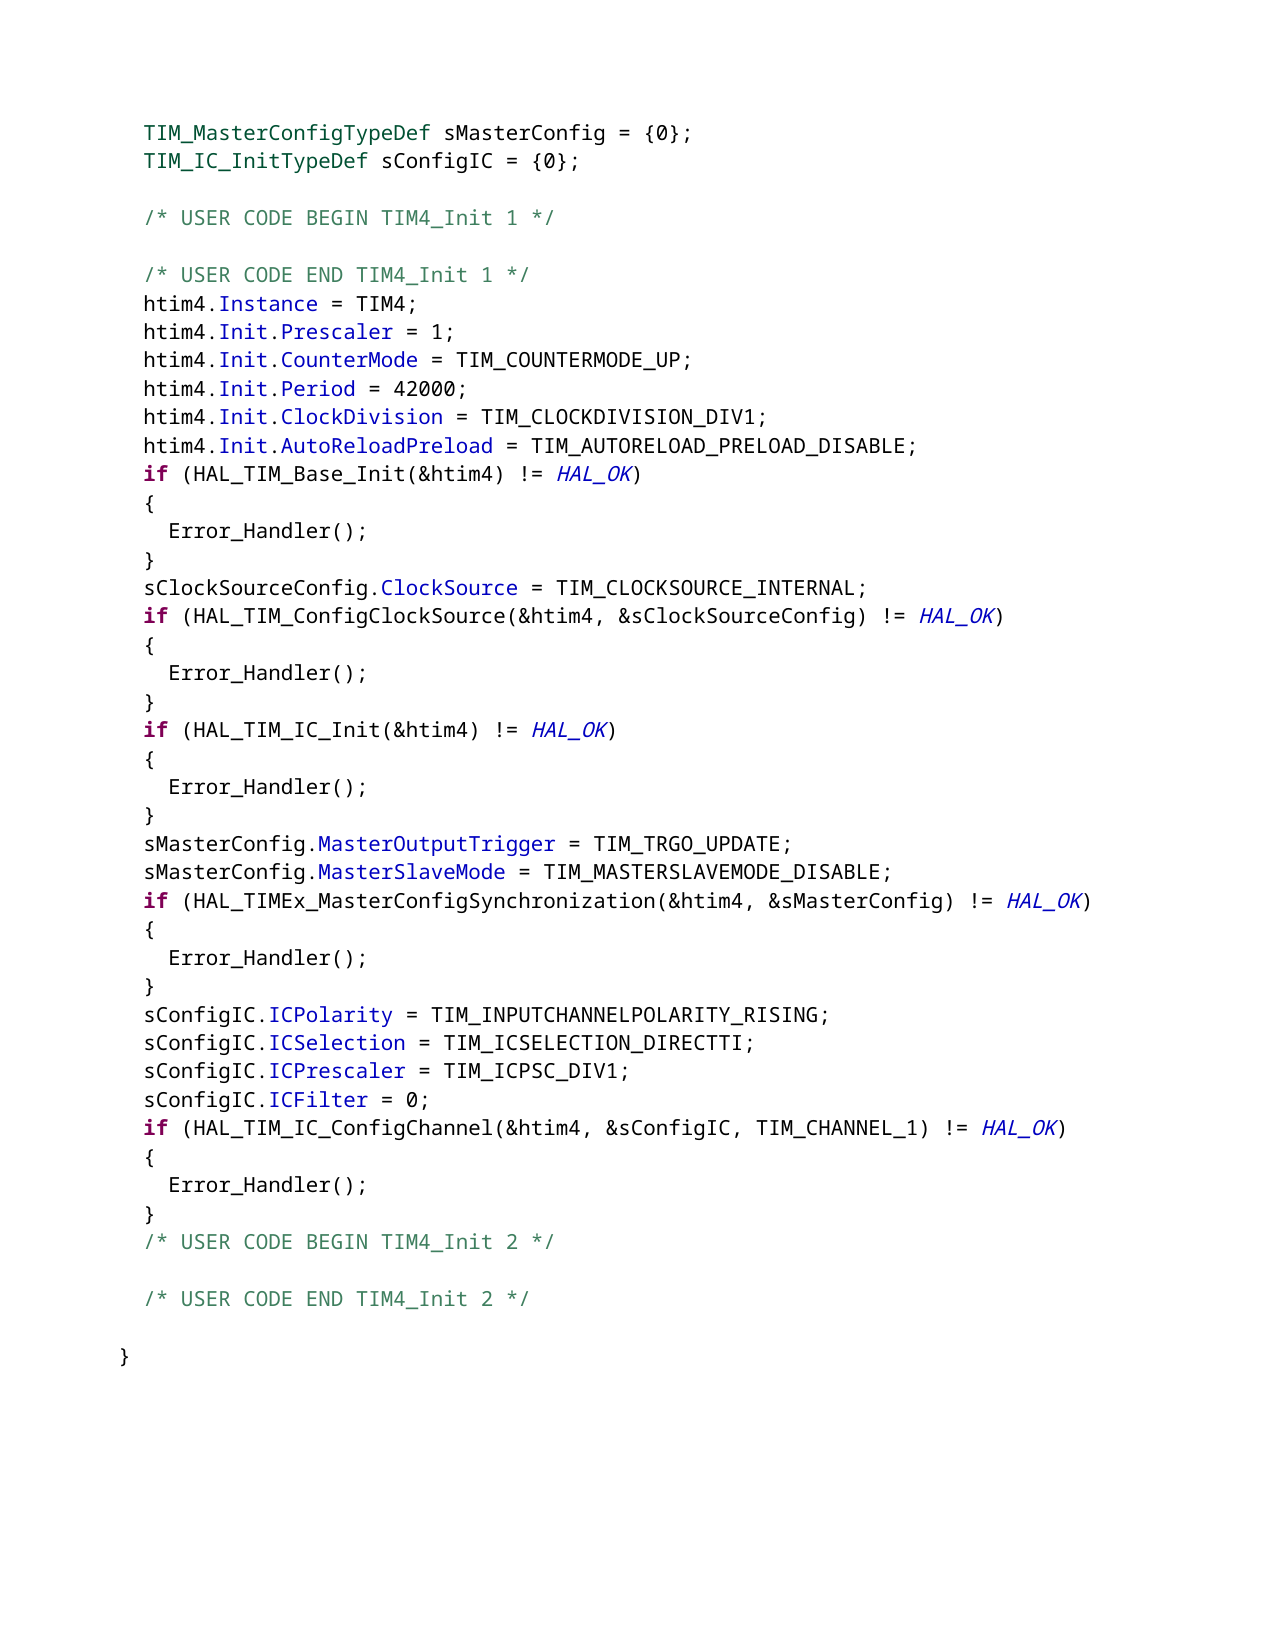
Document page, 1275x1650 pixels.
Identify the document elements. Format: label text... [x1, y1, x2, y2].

text TIM_IC_InitTypeDef sConfigIC = {0}; [118, 147, 1157, 175]
text Error_Handler(); [118, 943, 1157, 971]
text sConfigIC.ICSelection = TIM_ICSELECTION_DIRECTTI; [118, 1028, 1157, 1057]
text } [118, 1199, 1157, 1227]
text Error_Handler(); [118, 772, 1157, 801]
text } [118, 971, 1157, 1000]
text htim4.Instance = TIM4; [118, 289, 1157, 317]
text sConfigIC.ICPrescaler = TIM_ICPSC_DIV1; [118, 1057, 1157, 1085]
text sMasterConfig.MasterSlaveMode = TIM_MASTERSLAVEMODE_DISABLE; [118, 857, 1157, 886]
text } [118, 545, 1157, 573]
text if (HAL_TIM_IC_Init(&htim4) != HAL_OK) [118, 715, 1157, 744]
text Error_Handler(); [118, 516, 1157, 545]
text /* USER CODE BEGIN TIM4_Init 2 */ [118, 1227, 1157, 1256]
text Error_Handler(); [118, 1170, 1157, 1199]
text htim4.Init.AutoReloadPreload = TIM_AUTORELOAD_PRELOAD_DISABLE; [118, 431, 1157, 459]
text if (HAL_TIM_IC_ConfigChannel(&htim4, &sConfigIC, TIM_CHANNEL_1) != HAL_OK) [118, 1113, 1157, 1142]
text htim4.Init.ClockDivision = TIM_CLOCKDIVISION_DIV1; [118, 402, 1157, 431]
text { [118, 488, 1157, 516]
text { [118, 744, 1157, 772]
text sMasterConfig.MasterOutputTrigger = TIM_TRGO_UPDATE; [118, 829, 1157, 857]
text sClockSourceConfig.ClockSource = TIM_CLOCKSOURCE_INTERNAL; [118, 573, 1157, 602]
text } [118, 1341, 1157, 1369]
text { [118, 914, 1157, 943]
text Error_Handler(); [118, 658, 1157, 687]
text { [118, 1142, 1157, 1170]
text TIM_MasterConfigTypeDef sMasterConfig = {0}; [118, 118, 1157, 147]
text if (HAL_TIM_Base_Init(&htim4) != HAL_OK) [118, 459, 1157, 488]
text /* USER CODE END TIM4_Init 2 */ [118, 1284, 1157, 1312]
text if (HAL_TIMEx_MasterConfigSynchronization(&htim4, &sMasterConfig) != HAL_OK) [118, 886, 1157, 914]
text /* USER CODE END TIM4_Init 1 */ [118, 260, 1157, 289]
text } [118, 687, 1157, 715]
text /* USER CODE BEGIN TIM4_Init 1 */ [118, 203, 1157, 232]
text { [118, 630, 1157, 658]
text } [118, 801, 1157, 829]
text htim4.Init.Prescaler = 1; [118, 317, 1157, 346]
text sConfigIC.ICFilter = 0; [118, 1085, 1157, 1113]
text htim4.Init.Period = 42000; [118, 374, 1157, 402]
text if (HAL_TIM_ConfigClockSource(&htim4, &sClockSourceConfig) != HAL_OK) [118, 602, 1157, 630]
text sConfigIC.ICPolarity = TIM_INPUTCHANNELPOLARITY_RISING; [118, 1000, 1157, 1028]
text htim4.Init.CounterMode = TIM_COUNTERMODE_UP; [118, 346, 1157, 374]
